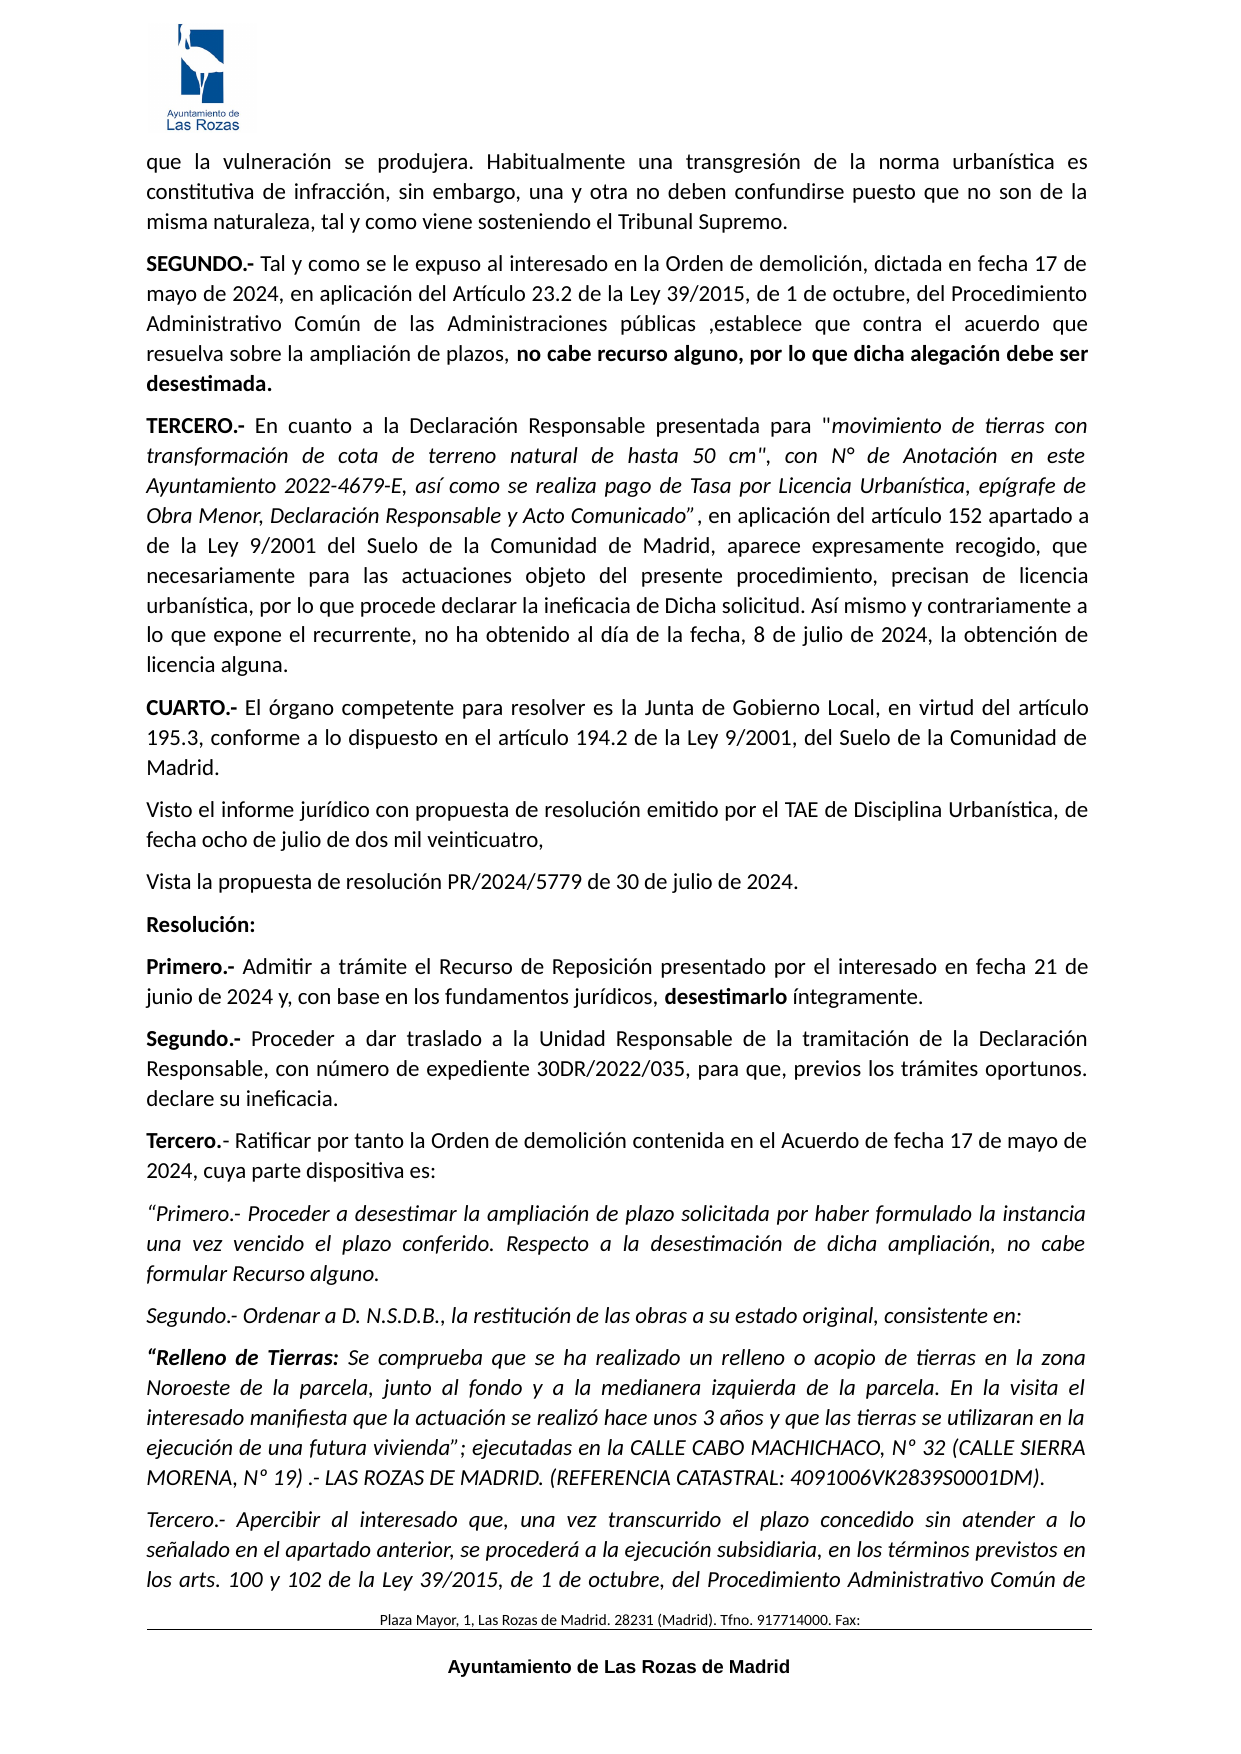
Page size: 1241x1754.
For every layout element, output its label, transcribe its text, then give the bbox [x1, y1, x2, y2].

text “Primero.- Proceder a desestimar la ampliación de plazo solicitada por haber formulado la instancia una vez vencido el plazo conferido. Respecto a la desestimación de dicha ampliación, no cabe formular Recurso alguno. [146, 1199, 1090, 1287]
text SEGUNDO.- Tal y como se le expuso al interesado en la Orden de demolición, dictada en fecha 17 de mayo de 2024, en aplicación del Artículo 23.2 de la Ley 39/2015, de 1 de octubre, del Procedimiento Administrativo Común de las Administraciones públicas ,establece que contra el acuerdo que resuelva sobre la ampliación de plazos, no cabe recurso alguno, por lo que dicha alegación debe ser desestimada. [146, 249, 1090, 397]
text TERCERO.- En cuanto a la Declaración Responsable presentada para "movimiento de tierras con transformación de cota de terreno natural de hasta 50 cm", con N° de Anotación en este Ayuntamiento 2022-4679-E, así como se realiza pago de Tasa por Licencia Urbanística, epígrafe de Obra Menor, Declaración Responsable y Acto Comunicado”, en aplicación del artículo 152 apartado a de la Ley 9/2001 del Suelo de la Comunidad de Madrid, aparece expresamente recogido, que necesariamente para las actuaciones objeto del presente procedimiento, precisan de licencia urbanística, por lo que procede declarar la ineficacia de Dicha solicitud. Así mismo y contrariamente a lo que expone el recurrente, no ha obtenido al día de la fecha, 8 de julio de 2024, la obtención de licencia alguna. [146, 411, 1090, 678]
text Visto el informe jurídico con propuesta de resolución emitido por el TAE de Disciplina Urbanística, de fecha ocho de julio de dos mil veinticuatro, [146, 795, 1090, 853]
text Primero.- Admitir a trámite el Recurso de Reposición presentado por el interesado en fecha 21 de junio de 2024 y, con base en los fundamentos jurídicos, desestimarlo íntegramente. [146, 952, 1090, 1010]
text CUARTO.- El órgano competente para resolver es la Junta de Gobierno Local, en virtud del artículo 195.3, conforme a lo dispuesto en el artículo 194.2 de la Ley 9/2001, del Suelo de la Comunidad de Madrid. [146, 693, 1090, 781]
text Segundo.- Ordenar a D. N.S.D.B., la restitución de las obras a su estado original, consistente en: [146, 1301, 1090, 1329]
text Vista la propuesta de resolución PR/2024/5779 de 30 de julio de 2024. [146, 867, 1090, 895]
text Tercero.- Apercibir al interesado que, una vez transcurrido el plazo concedido sin atender a lo señalado en el apartado anterior, se procederá a la ejecución subsidiaria, en los términos previstos en los arts. 100 y 102 de la Ley 39/2015, de 1 de octubre, del Procedimiento Administrativo Común de [146, 1506, 1090, 1593]
text “Relleno de Tierras: Se comprueba que se ha realizado un relleno o acopio de tierras en la zona Noroeste de la parcela, junto al fondo y a la medianera izquierda de la parcela. En la visita el interesado manifiesta que la actuación se realizó hace unos 3 años y que las tierras se utilizaran en la ejecución de una futura vivienda”; ejecutadas en la CALLE CABO MACHICHACO, Nº 32 (CALLE SIERRA MORENA, Nº 19) .- LAS ROZAS DE MADRID. (REFERENCIA CATASTRAL: 4091006VK2839S0001DM). [146, 1343, 1090, 1491]
text que la vulneración se produjera. Habitualmente una transgresión de la norma urbanística es constitutiva de infracción, sin embargo, una y otra no deben confundirse puesto que no son de la misma naturaleza, tal y como viene sosteniendo el Tribunal Supremo. [146, 147, 1090, 235]
text Resolución: [146, 910, 1090, 938]
text Segundo.- Proceder a dar traslado a la Unidad Responsable de la tramitación de la Declaración Responsable, con número de expediente 30DR/2022/035, para que, previos los trámites oportunos. declare su ineficacia. [146, 1024, 1090, 1112]
text Tercero.- Ratificar por tanto la Orden de demolición contenida en el Acuerdo de fecha 17 de mayo de 2024, cuya parte dispositiva es: [146, 1127, 1090, 1184]
